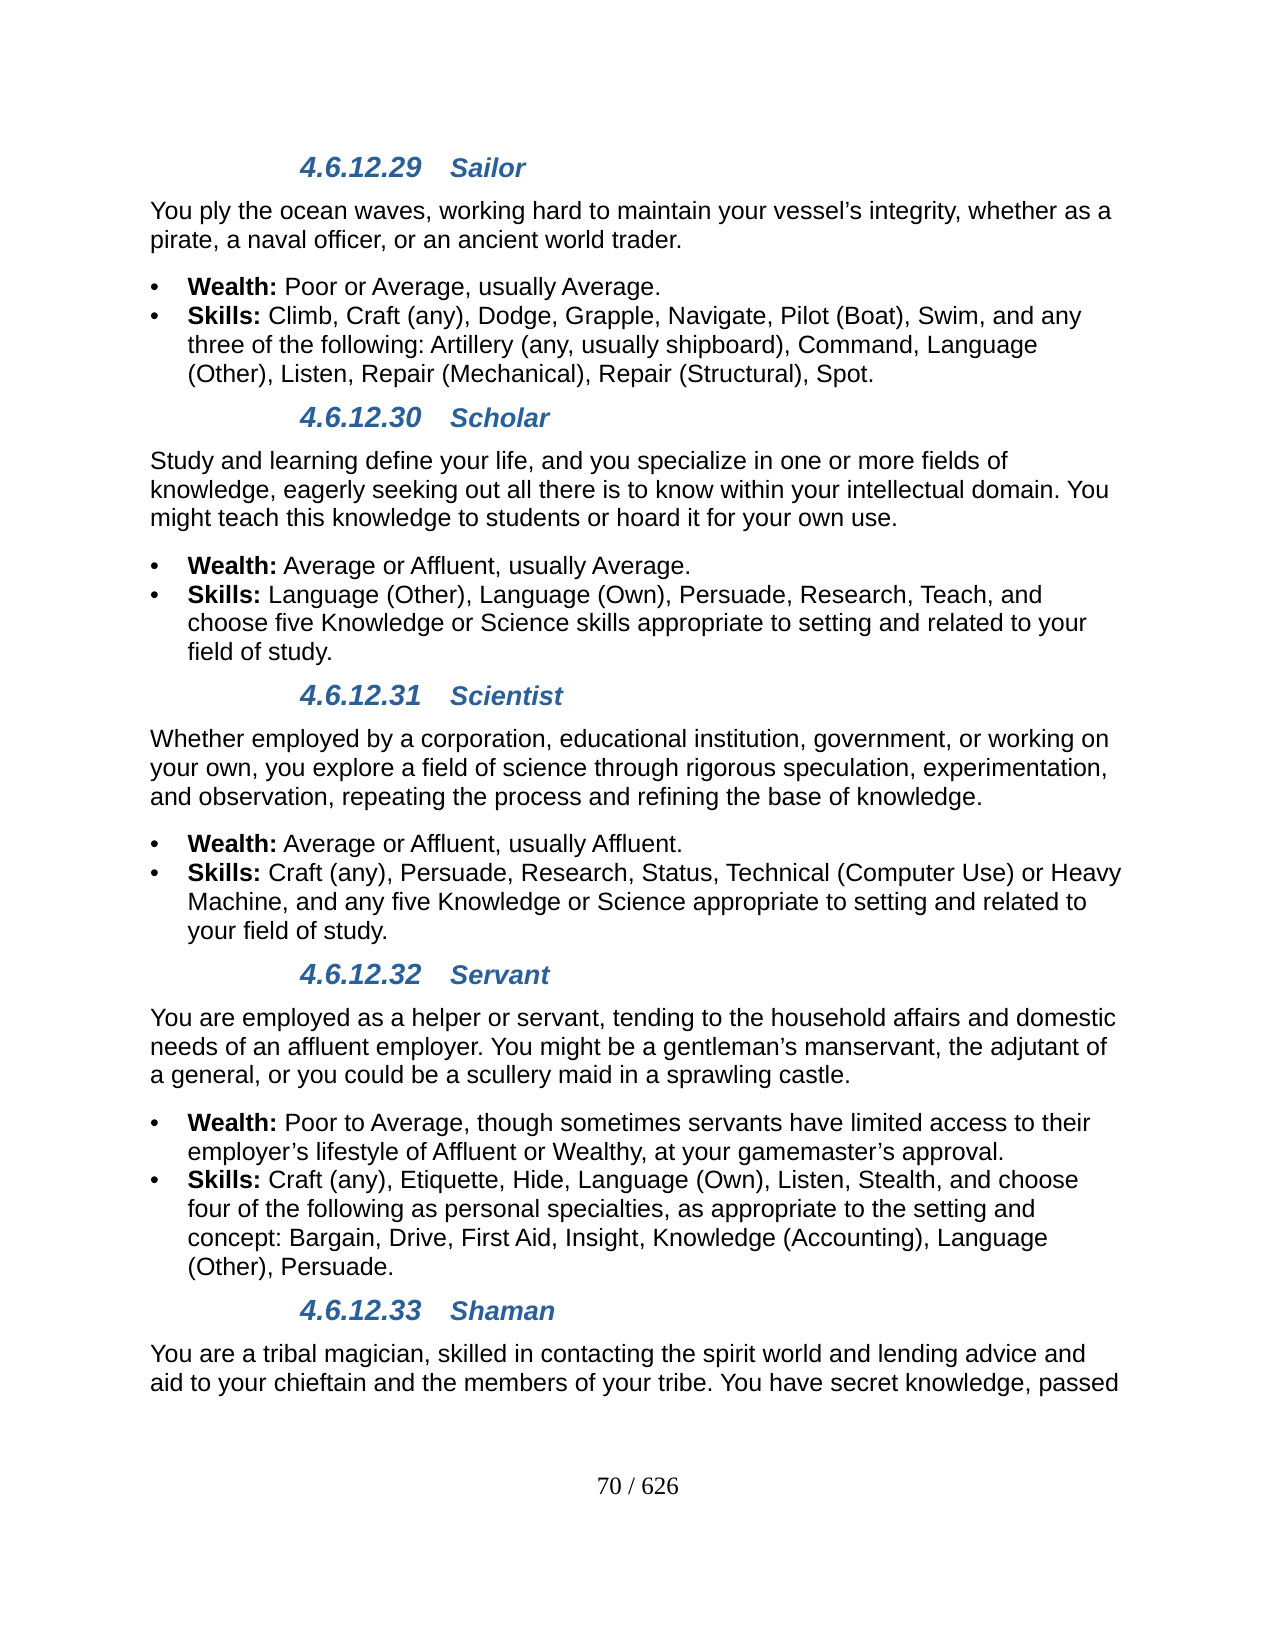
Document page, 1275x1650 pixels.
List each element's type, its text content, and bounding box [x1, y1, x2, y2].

subtitle Sailor [300, 150, 1125, 183]
text • Skills: Craft (any), Persuade, Research, Status, Technical (Computer Use) or Heavy Machine, and any five Knowledge or Science appropriate to setting and related to your field of study. [150, 858, 1125, 944]
text • Skills: Climb, Craft (any), Dodge, Grapple, Navigate, Pilot (Boat), Swim, and any three of the following: Artillery (any, usually shipboard), Command, Language (Other), Listen, Repair (Mechanical), Repair (Structural), Spot. [150, 301, 1125, 387]
text • Skills: Craft (any), Etiquette, Hide, Language (Own), Listen, Stealth, and choose four of the following as personal specialties, as appropriate to the setting and concept: Bargain, Drive, First Aid, Insight, Knowledge (Accounting), Language (Other), Persuade. [150, 1165, 1125, 1280]
text You ply the ocean waves, working hard to maintain your vessel’s integrity, whether as a pirate, a naval officer, or an ancient world trader. [150, 196, 1125, 253]
text • Skills: Language (Other), Language (Own), Persuade, Research, Teach, and choose five Knowledge or Science skills appropriate to setting and related to your field of study. [150, 579, 1125, 666]
subtitle Scholar [300, 400, 1125, 433]
subtitle Scientist [300, 678, 1125, 712]
text • Wealth: Average or Affluent, usually Affluent. [150, 829, 1125, 858]
text • Wealth: Average or Affluent, usually Average. [150, 551, 1125, 579]
subtitle Shaman [300, 1293, 1125, 1326]
text You are a tribal magician, skilled in contacting the spirit world and lending advice and aid to your chieftain and the members of your tribe. You have secret knowledge, passed [150, 1339, 1125, 1396]
text Whether employed by a corporation, educational institution, government, or working on your own, you explore a field of science through rigorous speculation, experimentation, and observation, repeating the process and refining the base of knowledge. [150, 724, 1125, 811]
text • Wealth: Poor or Average, usually Average. [150, 272, 1125, 301]
text • Wealth: Poor to Average, though sometimes servants have limited access to their employer’s lifestyle of Affluent or Wealthy, at your gamemaster’s approval. [150, 1108, 1125, 1165]
text Study and learning define your life, and you specialize in one or more fields of knowledge, eagerly seeking out all there is to know within your intellectual domain. You might teach this knowledge to students or hoard it for your own use. [150, 446, 1125, 532]
text You are employed as a helper or servant, tending to the household affairs and domestic needs of an affluent employer. You might be a gentleman’s manservant, the adjutant of a general, or you could be a scullery maid in a sprawling castle. [150, 1003, 1125, 1089]
subtitle Servant [300, 957, 1125, 990]
